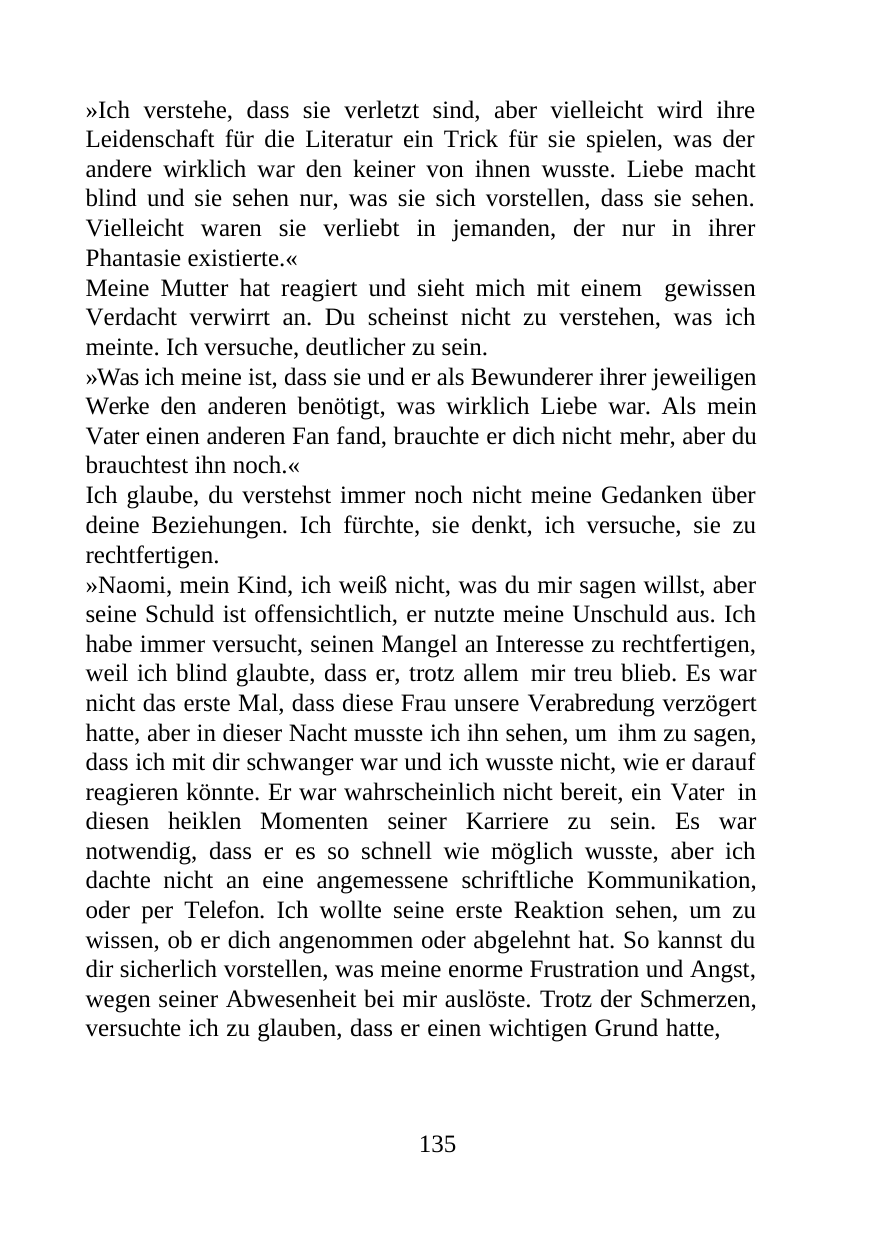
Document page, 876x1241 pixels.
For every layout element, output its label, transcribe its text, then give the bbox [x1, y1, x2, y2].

text »Ich verstehe, dass sie verletzt sind, aber vielleicht wird ihre Leidenschaft für die Literatur ein Trick für sie spielen, was der andere wirklich war den keiner von ihnen wusste. Liebe macht blind und sie sehen nur, was sie sich vorstellen, dass sie sehen. Vielleicht waren sie verliebt in jemanden, der nur in ihrer Phantasie existierte.« [85, 95, 756, 271]
text Meine Mutter hat reagiert und sieht mich mit einem gewissen Verdacht verwirrt an. Du scheinst nicht zu verstehen, was ich meinte. Ich versuche, deutlicher zu sein. [85, 273, 757, 361]
text »Naomi, mein Kind, ich weiß nicht, was du mir sagen willst, aber seine Schuld ist offensichtlich, er nutzte meine Unschuld aus. Ich habe immer versucht, seinen Mangel an Interesse zu rechtfertigen, weil ich blind glaubte, dass er, trotz allem mir treu blieb. Es war nicht das erste Mal, dass diese Frau unsere Verabredung verzögert hatte, aber in dieser Nacht musste ich ihn sehen, um ihm zu sagen, dass ich mit dir schwanger war und ich wusste nicht, wie er darauf reagieren könnte. Er war wahrscheinlich nicht bereit, ein Vater in diesen heiklen Momenten seiner Karriere zu sein. Es war notwendig, dass er es so schnell wie möglich wusste, aber ich dachte nicht an eine angemessene schriftliche Kommunikation, oder per Telefon. Ich wollte seine erste Reaktion sehen, um zu wissen, ob er dich angenommen oder abgelehnt hat. So kannst du dir sicherlich vorstellen, was meine enorme Frustration und Angst, wegen seiner Abwesenheit bei mir auslöste. Trotz der Schmerzen, versuchte ich zu glauben, dass er einen wichtigen Grund hatte, [85, 570, 757, 1042]
text »Was ich meine ist, dass sie und er als Bewunderer ihrer jeweiligen Werke den anderen benötigt, was wirklich Liebe war. Als mein Vater einen anderen Fan fand, brauchte er dich nicht mehr, aber du brauchtest ihn noch.« [85, 362, 757, 479]
text Ich glaube, du verstehst immer noch nicht meine Gedanken über deine Beziehungen. Ich fürchte, sie denkt, ich versuche, sie zu rechtfertigen. [85, 481, 757, 568]
